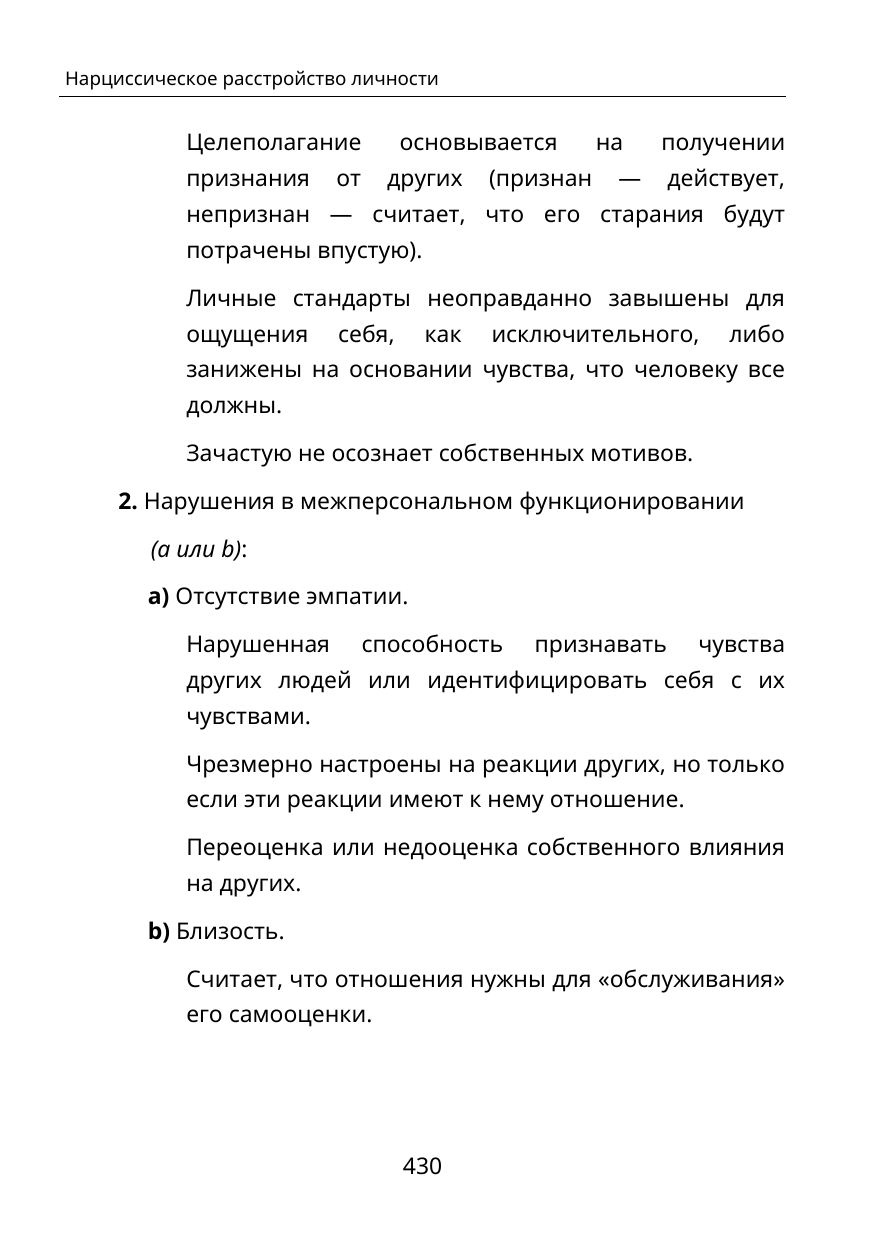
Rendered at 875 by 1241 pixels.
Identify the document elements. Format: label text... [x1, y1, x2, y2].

list Нарушения в межперсональном функционировании [118, 485, 786, 516]
list Отсутствие эмпатии. [148, 580, 786, 611]
list Считает, что отношения нужны для «обслуживания» его самооценки. [148, 962, 786, 1030]
list Близость. [148, 915, 786, 946]
list Чрезмерно настроены на реакции других, но только если эти реакции имеют к нему отношение. [148, 747, 786, 815]
list Переоценка или недооценка собственного влияния на других. [148, 831, 786, 898]
list Нарушенная способность признавать чувства других людей или идентифицировать себя с их чувствами. [148, 628, 786, 731]
list Личные стандарты неоправданно завышены для ощущения себя, как исключительного, либо занижены на основании чувства, что человеку все должны. [148, 282, 786, 421]
list (a или b): [118, 532, 786, 564]
list Целеполагание основывается на получении признания от других (признан — действует, непризнан — считает, что его старания будут потрачены впустую). [148, 126, 786, 265]
list Зачастую не осознает собственных мотивов. [148, 437, 786, 468]
